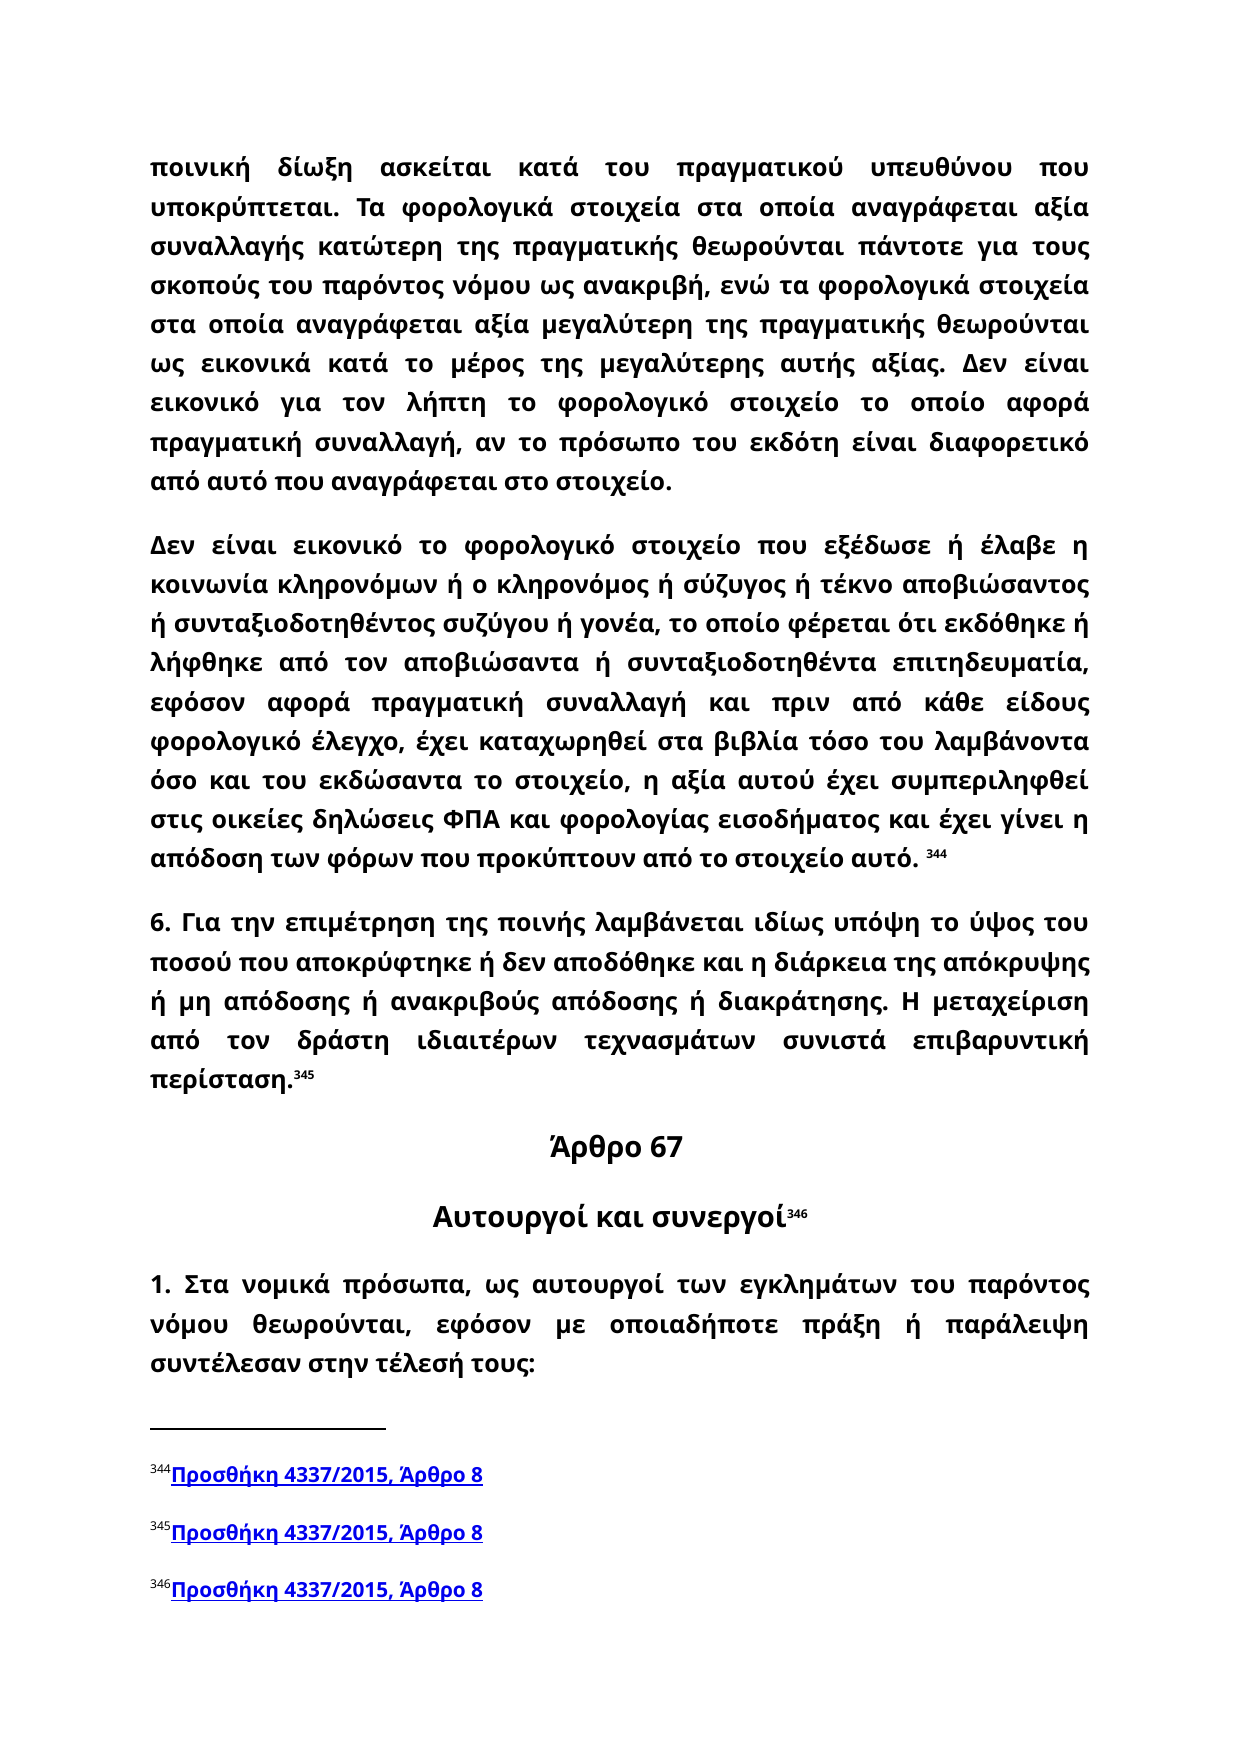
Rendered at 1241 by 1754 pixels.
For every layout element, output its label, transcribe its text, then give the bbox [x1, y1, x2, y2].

text 6. Για την επιμέτρηση της ποινής λαμβάνεται ιδίως υπόψη το ύψος του ποσού που αποκρύφτηκε ή δεν αποδόθηκε και η διάρκεια της απόκρυψης ή μη απόδοσης ή ανακριβούς απόδοσης ή διακράτησης. Η μεταχείριση από τον δράστη ιδιαιτέρων τεχνασμάτων συνιστά επιβαρυντική περίσταση. [150, 905, 1090, 1096]
text Προσθήκη 4337/2015, Άρθρο 8 [150, 1576, 1090, 1604]
text 1. Στα νομικά πρόσωπα, ως αυτουργοί των εγκλημάτων του παρόντος νόμου θεωρούνται, εφόσον με οποιαδήποτε πράξη ή παράλειψη συντέλεσαν στην τέλεσή τους: [150, 1267, 1090, 1379]
subtitle Άρθρο 67 [150, 1126, 1090, 1166]
text Προσθήκη 4337/2015, Άρθρο 8 [150, 1460, 1090, 1489]
text Προσθήκη 4337/2015, Άρθρο 8 [150, 1518, 1090, 1546]
subtitle Αυτουργοί και συνεργοί [150, 1196, 1090, 1236]
text ποινική δίωξη ασκείται κατά του πραγματικού υπευθύνου που υποκρύπτεται. Τα φορολογικά στοιχεία στα οποία αναγράφεται αξία συναλλαγής κατώτερη της πραγματικής θεωρούνται πάντοτε για τους σκοπούς του παρόντος νόμου ως ανακριβή, ενώ τα φορολογικά στοιχεία στα οποία αναγράφεται αξία μεγαλύτερη της πραγματικής θεωρούνται ως εικονικά κατά το μέρος της μεγαλύτερης αυτής αξίας. Δεν είναι εικονικό για τον λήπτη το φορολογικό στοιχείο το οποίο αφορά πραγματική συναλλαγή, αν το πρόσωπο του εκδότη είναι διαφορετικό από αυτό που αναγράφεται στο στοιχείο. [150, 150, 1090, 497]
text Δεν είναι εικονικό το φορολογικό στοιχείο που εξέδωσε ή έλαβε η κοινωνία κληρονόμων ή ο κληρονόμος ή σύζυγος ή τέκνο αποβιώσαντος ή συνταξιοδοτηθέντος συζύγου ή γονέα, το οποίο φέρεται ότι εκδόθηκε ή λήφθηκε από τον αποβιώσαντα ή συνταξιοδοτηθέντα επιτηδευματία, εφόσον αφορά πραγματική συναλλαγή και πριν από κάθε είδους φορολογικό έλεγχο, έχει καταχωρηθεί στα βιβλία τόσο του λαμβάνοντα όσο και του εκδώσαντα το στοιχείο, η αξία αυτού έχει συμπεριληφθεί στις οικείες δηλώσεις ΦΠΑ και φορολογίας εισοδήματος και έχει γίνει η απόδοση των φόρων που προκύπτουν από το στοιχείο αυτό. [150, 527, 1090, 875]
